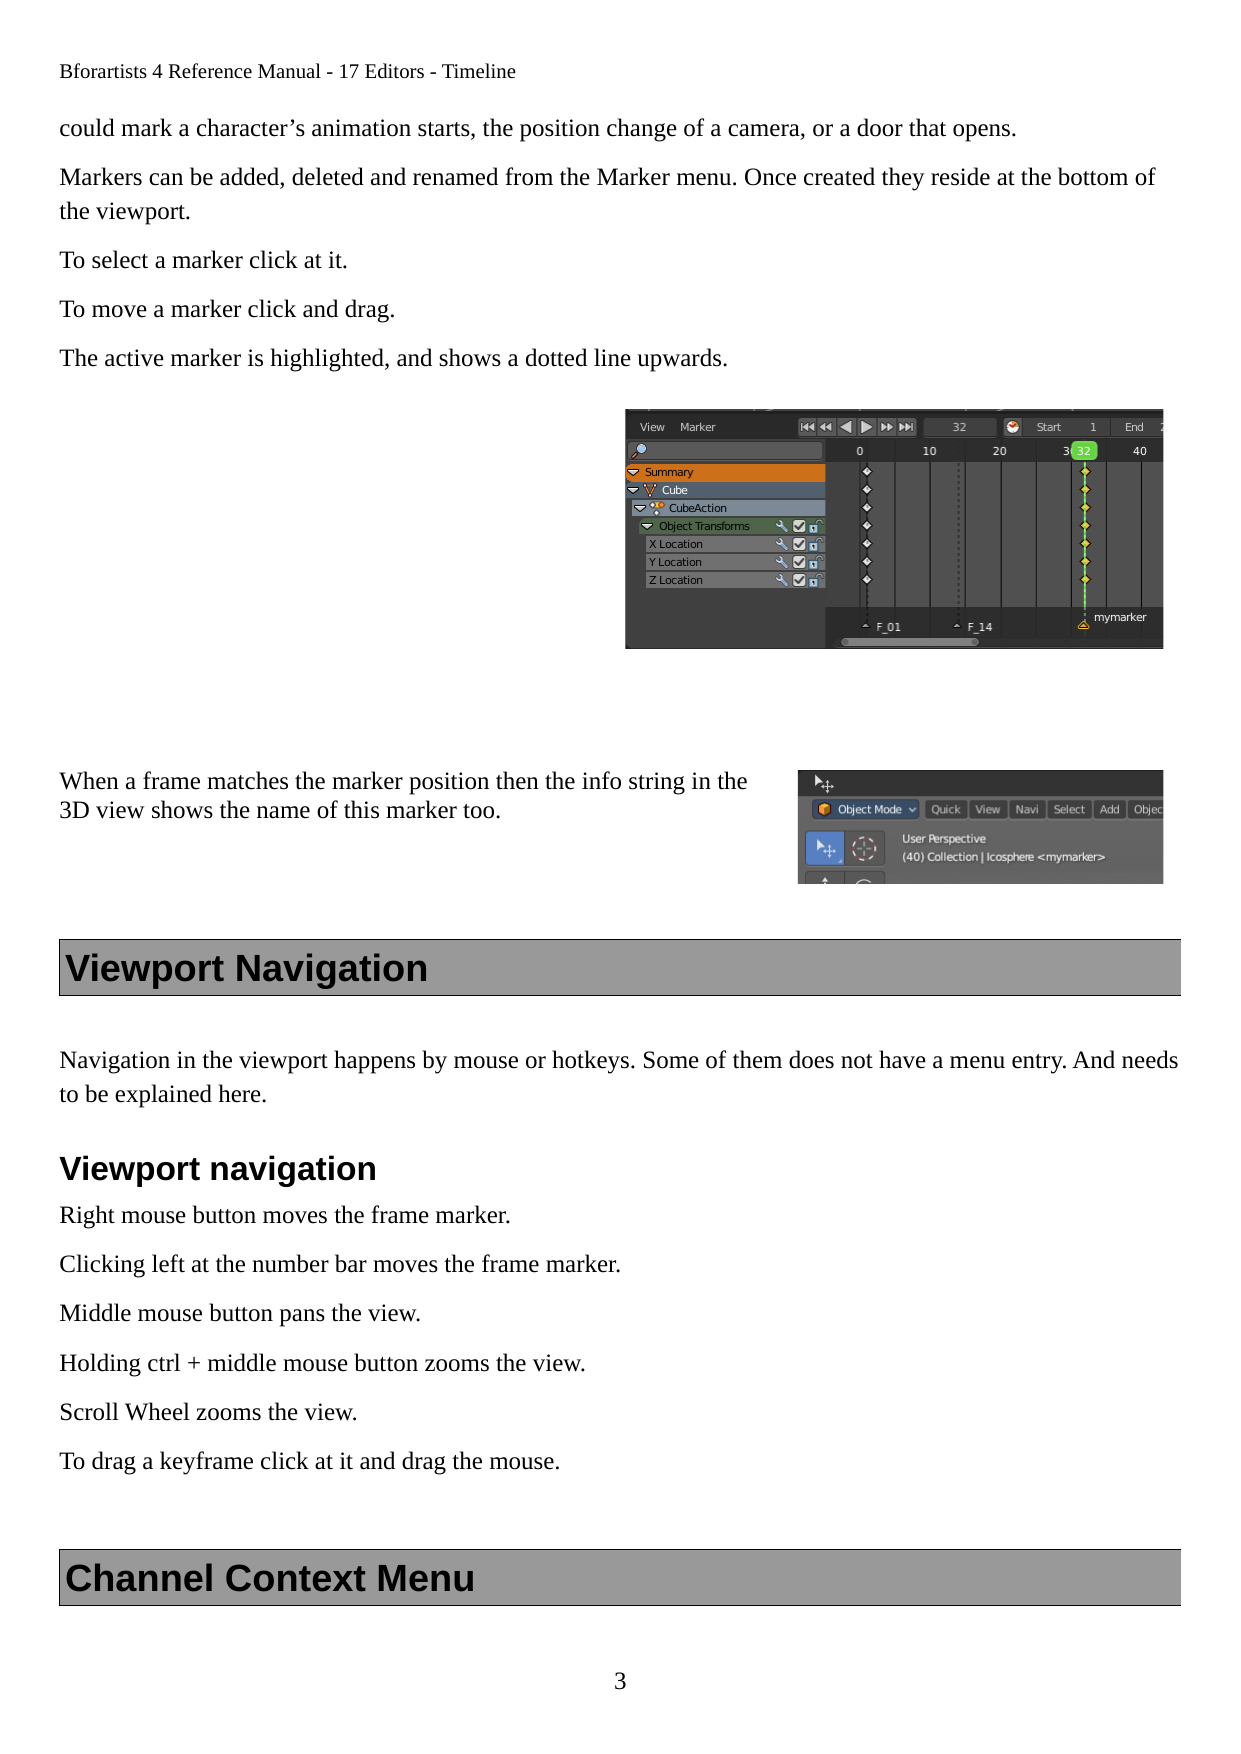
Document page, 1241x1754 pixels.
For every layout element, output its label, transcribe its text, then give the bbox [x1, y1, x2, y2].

text Navigation in the viewport happens by mouse or hotkeys. Some of them does not have a menu entry. And needs to be explained here. [59, 1045, 1181, 1108]
table_header Channel Context Menu [60, 1550, 1181, 1605]
text Holding ctrl + middle mouse button zooms the view. [59, 1348, 1181, 1376]
text Clicking left at the number bar moves the frame marker. [59, 1249, 1181, 1278]
picture [797, 770, 1164, 884]
text could mark a character’s animation starts, the position change of a camera, or a door that opens. [59, 113, 1181, 141]
table_header Viewport Navigation [60, 940, 1181, 995]
text The active marker is highlighted, and shows a dotted line upwards. [59, 343, 1181, 372]
text To select a marker click at it. [59, 245, 1181, 274]
text To drag a keyframe click at it and drag the mouse. [59, 1446, 1181, 1474]
text Markers can be added, deleted and renamed from the Marker menu. Once created they reside at the bottom of the viewport. [59, 162, 1181, 225]
text Middle mouse button pans the view. [59, 1298, 1181, 1327]
picture [625, 409, 1164, 649]
text To move a marker click and drag. [59, 294, 1181, 323]
text When a frame matches the marker position then the info string in the 3D view shows the name of this marker too. [59, 766, 1181, 824]
subtitle Viewport navigation [59, 1149, 1181, 1188]
text Right mouse button moves the frame marker. [59, 1200, 1181, 1229]
text Scroll Wheel zooms the view. [59, 1397, 1181, 1425]
